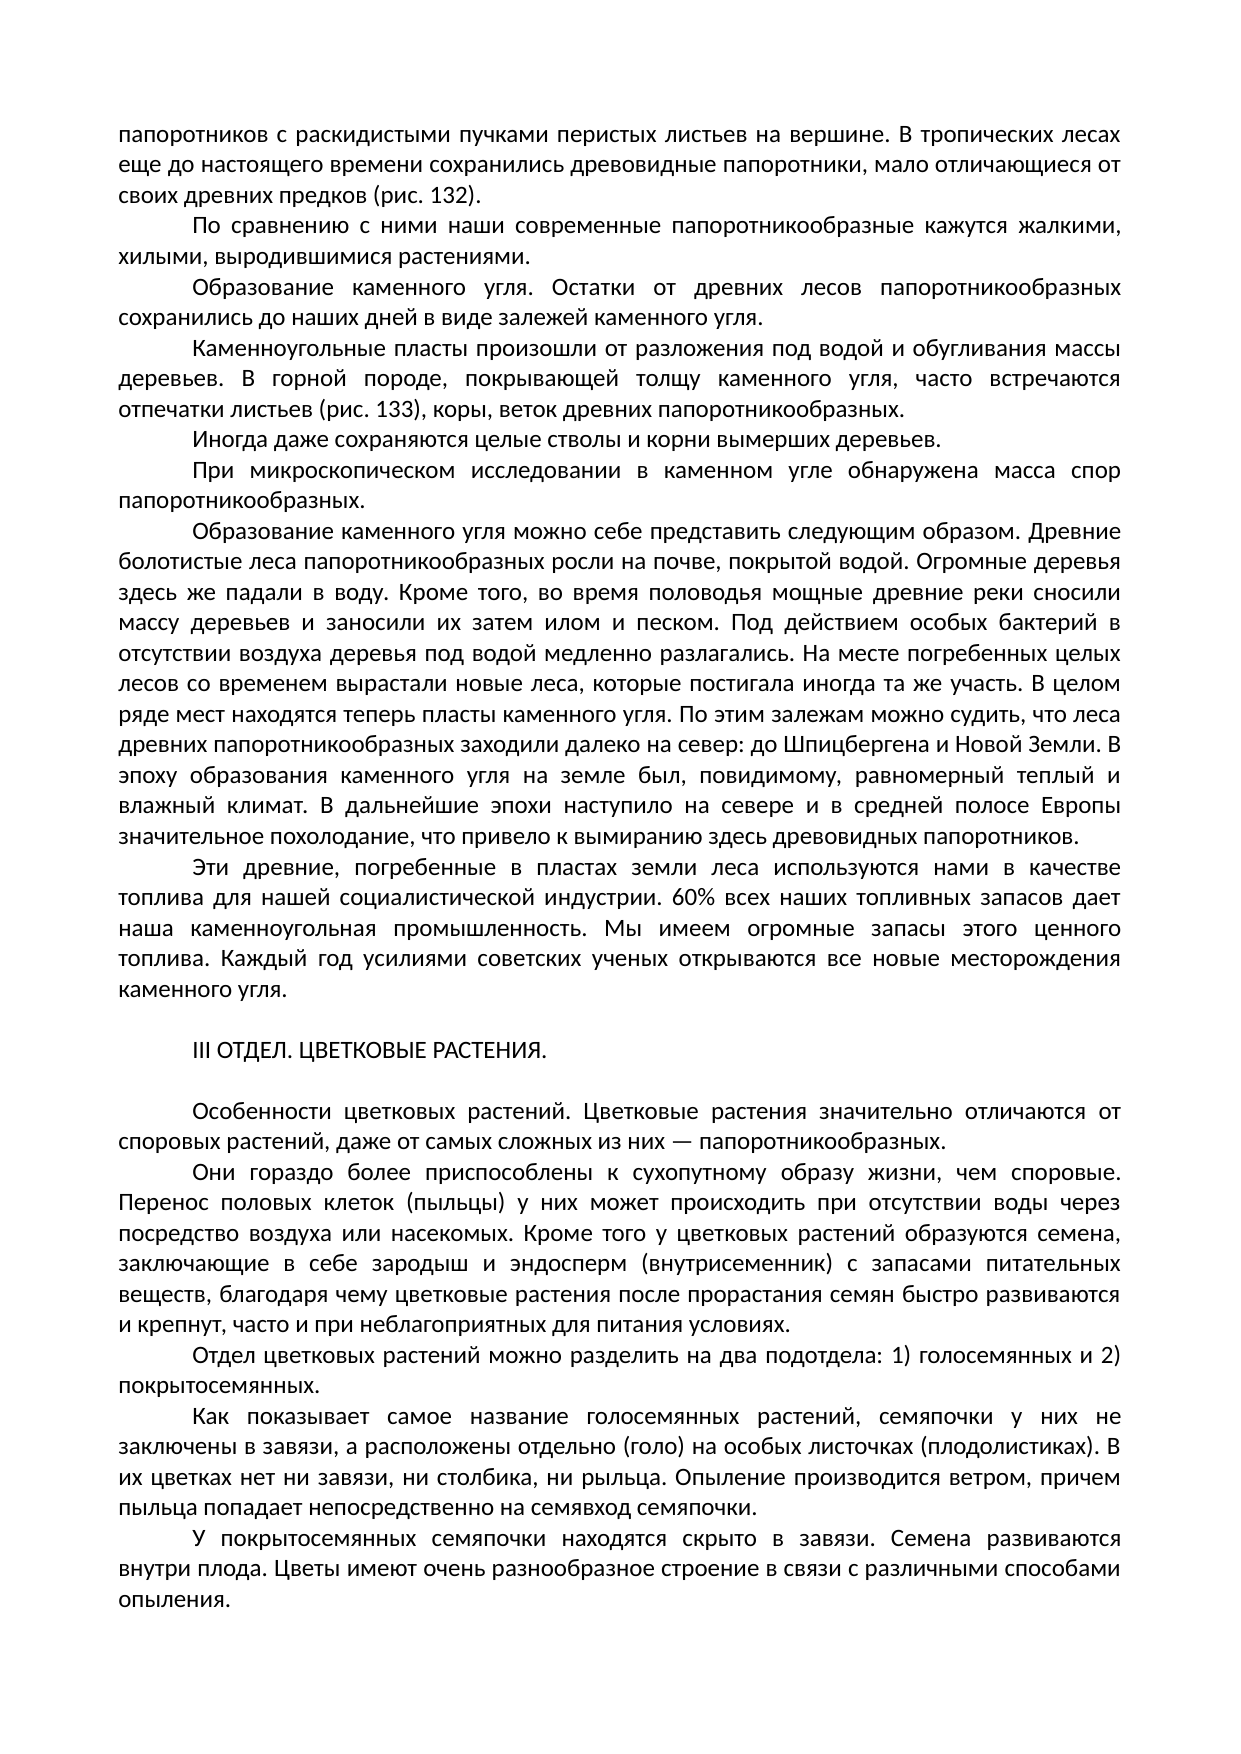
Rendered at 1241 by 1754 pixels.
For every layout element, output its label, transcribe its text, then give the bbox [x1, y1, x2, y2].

text Отдел цветковых растений можно разделить на два подотдела: 1) голосемянных и 2) покрытосемянных. [118, 1339, 1122, 1400]
text У покрытосемянных семяпочки находятся скрыто в завязи. Семена развиваются внутри плода. Цветы имеют очень разнообразное строение в связи с различными способами опыления. [118, 1522, 1122, 1614]
text Образование каменного угля можно себе представить следующим образом. Древние болотистые леса папоротникообразных росли на почве, покрытой водой. Огромные деревья здесь же падали в воду. Кроме того, во время половодья мощные древние реки сносили массу деревьев и заносили их затем илом и песком. Под действием особых бактерий в отсутствии воздуха деревья под водой медленно разлагались. На месте погребенных целых лесов со временем вырастали новые леса, которые постигала иногда та же участь. В целом ряде мест находятся теперь пласты каменного угля. По этим залежам можно судить, что леса древних папоротникообразных заходили далеко на север: до Шпицбергена и Новой Земли. В эпоху образования каменного угля на земле был, повидимому, равномерный теплый и влажный климат. В дальнейшие эпохи наступило на севере и в средней полосе Европы значительное похолодание, что привело к вымиранию здесь древовидных папоротников. [118, 515, 1122, 851]
text Особенности цветковых растений. Цветковые растения значительно отличаются от споровых растений, даже от самых сложных из них — папоротникообразных. [118, 1095, 1122, 1156]
text Иногда даже сохраняются целые стволы и корни вымерших деревьев. [118, 423, 1122, 454]
text Как показывает самое название голосемянных растений, семяпочки у них не заключены в завязи, а расположены отдельно (голо) на особых листочках (плодолистиках). В их цветках нет ни завязи, ни столбика, ни рыльца. Опыление производится ветром, причем пыльца попадает непосредственно на семявход семяпочки. [118, 1400, 1122, 1522]
text Они гораздо более приспособлены к сухопутному образу жизни, чем споровые. Перенос половых клеток (пыльцы) у них может происходить при отсутствии воды через посредство воздуха или насекомых. Кроме того у цветковых растений образуются семена, заключающие в себе зародыш и эндосперм (внутрисеменник) с запасами питательных веществ, благодаря чему цветковые растения после прорастания семян быстро развиваются и крепнут, часто и при неблагоприятных для питания условиях. [118, 1156, 1122, 1339]
text III ОТДЕЛ. ЦВЕТКОВЫЕ РАСТЕНИЯ. [118, 1034, 1122, 1064]
text Каменноугольные пласты произошли от разложения под водой и обугливания массы деревьев. В горной породе, покрывающей толщу каменного угля, часто встречаются отпечатки листьев (рис. 133), коры, веток древних папоротникообразных. [118, 332, 1122, 423]
text По сравнению с ними наши современные папоротникообразные кажутся жалкими, хилыми, выродившимися растениями. [118, 210, 1122, 271]
text папоротников с раскидистыми пучками перистых листьев на вершине. В тропических лесах еще до настоящего времени сохранились древовидные папоротники, мало отличающиеся от своих древних предков (рис. 132). [118, 118, 1122, 210]
text Образование каменного угля. Остатки от древних лесов папоротникообразных сохранились до наших дней в виде залежей каменного угля. [118, 271, 1122, 332]
text Эти древние, погребенные в пластах земли леса используются нами в качестве топлива для нашей социалистической индустрии. 60% всех наших топливных запасов дает наша каменноугольная промышленность. Мы имеем огромные запасы этого ценного топлива. Каждый год усилиями советских ученых открываются все новые месторождения каменного угля. [118, 851, 1122, 1003]
text При микроскопическом исследовании в каменном угле обнаружена масса спор папоротникообразных. [118, 454, 1122, 515]
